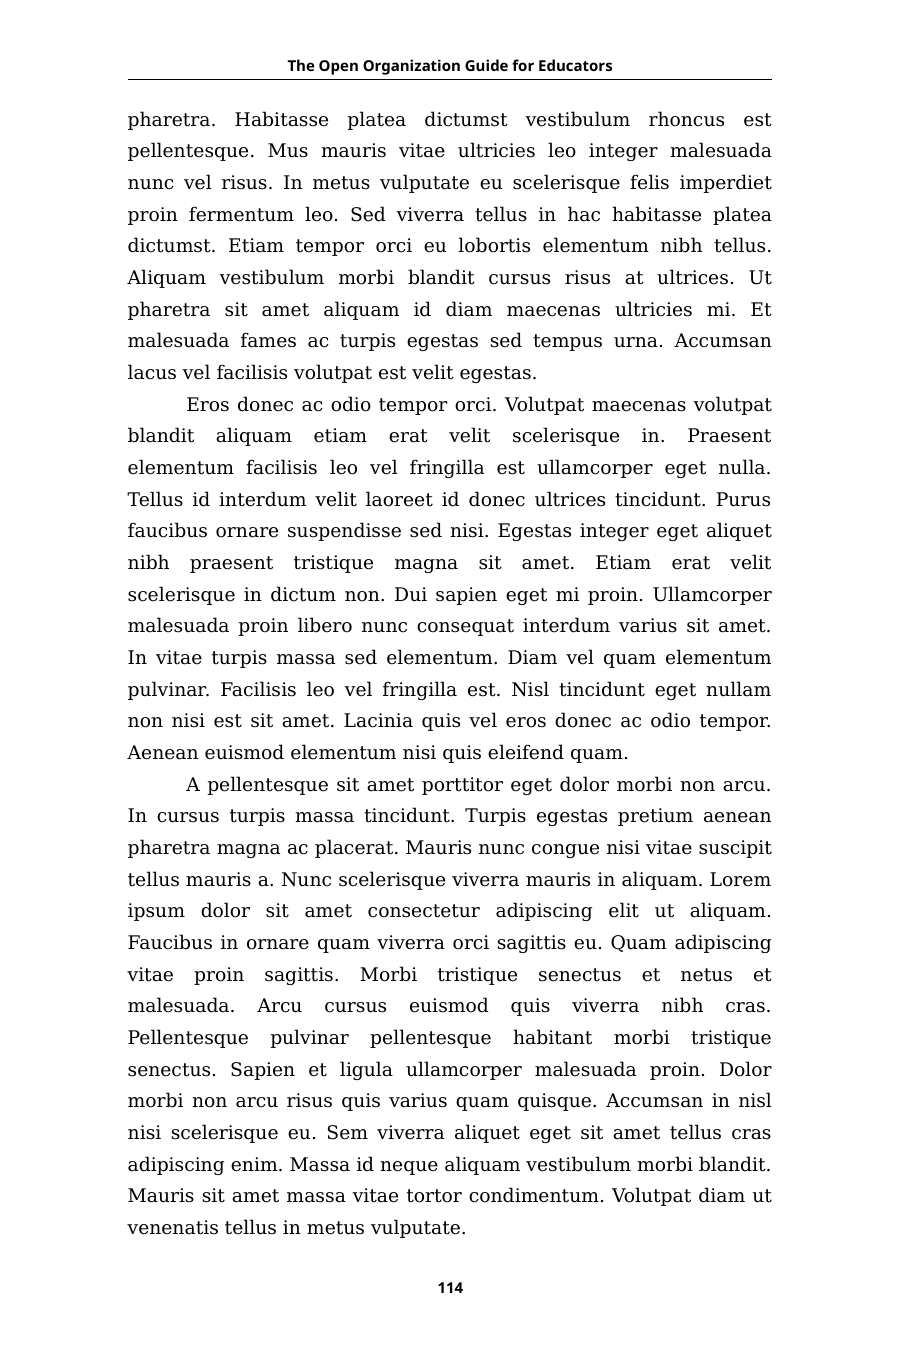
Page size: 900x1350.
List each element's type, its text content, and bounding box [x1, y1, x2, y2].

text Eros donec ac odio tempor orci. Volutpat maecenas volutpat blandit aliquam etiam erat velit scelerisque in. Praesent elementum facilisis leo vel fringilla est ullamcorper eget nulla. Tellus id interdum velit laoreet id donec ultrices tincidunt. Purus faucibus ornare suspendisse sed nisi. Egestas integer eget aliquet nibh praesent tristique magna sit amet. Etiam erat velit scelerisque in dictum non. Dui sapien eget mi proin. Ullamcorper malesuada proin libero nunc consequat interdum varius sit amet. In vitae turpis massa sed elementum. Diam vel quam elementum pulvinar. Facilisis leo vel fringilla est. Nisl tincidunt eget nullam non nisi est sit amet. Lacinia quis vel eros donec ac odio tempor. Aenean euismod elementum nisi quis eleifend quam. [127, 394, 772, 764]
text pharetra. Habitasse platea dictumst vestibulum rhoncus est pellentesque. Mus mauris vitae ultricies leo integer malesuada nunc vel risus. In metus vulputate eu scelerisque felis imperdiet proin fermentum leo. Sed viverra tellus in hac habitasse platea dictumst. Etiam tempor orci eu lobortis elementum nibh tellus. Aliquam vestibulum morbi blandit cursus risus at ultrices. Ut pharetra sit amet aliquam id diam maecenas ultricies mi. Et malesuada fames ac turpis egestas sed tempus urna. Accumsan lacus vel facilisis volutpat est velit egestas. [127, 109, 772, 384]
text A pellentesque sit amet porttitor eget dolor morbi non arcu. In cursus turpis massa tincidunt. Turpis egestas pretium aenean pharetra magna ac placerat. Mauris nunc congue nisi vitae suscipit tellus mauris a. Nunc scelerisque viverra mauris in aliquam. Lorem ipsum dolor sit amet consectetur adipiscing elit ut aliquam. Faucibus in ornare quam viverra orci sagittis eu. Quam adipiscing vitae proin sagittis. Morbi tristique senectus et netus et malesuada. Arcu cursus euismod quis viverra nibh cras. Pellentesque pulvinar pellentesque habitant morbi tristique senectus. Sapien et ligula ullamcorper malesuada proin. Dolor morbi non arcu risus quis varius quam quisque. Accumsan in nisl nisi scelerisque eu. Sem viverra aliquet eget sit amet tellus cras adipiscing enim. Massa id neque aliquam vestibulum morbi blandit. Mauris sit amet massa vitae tortor condimentum. Volutpat diam ut venenatis tellus in metus vulputate. [127, 774, 772, 1239]
